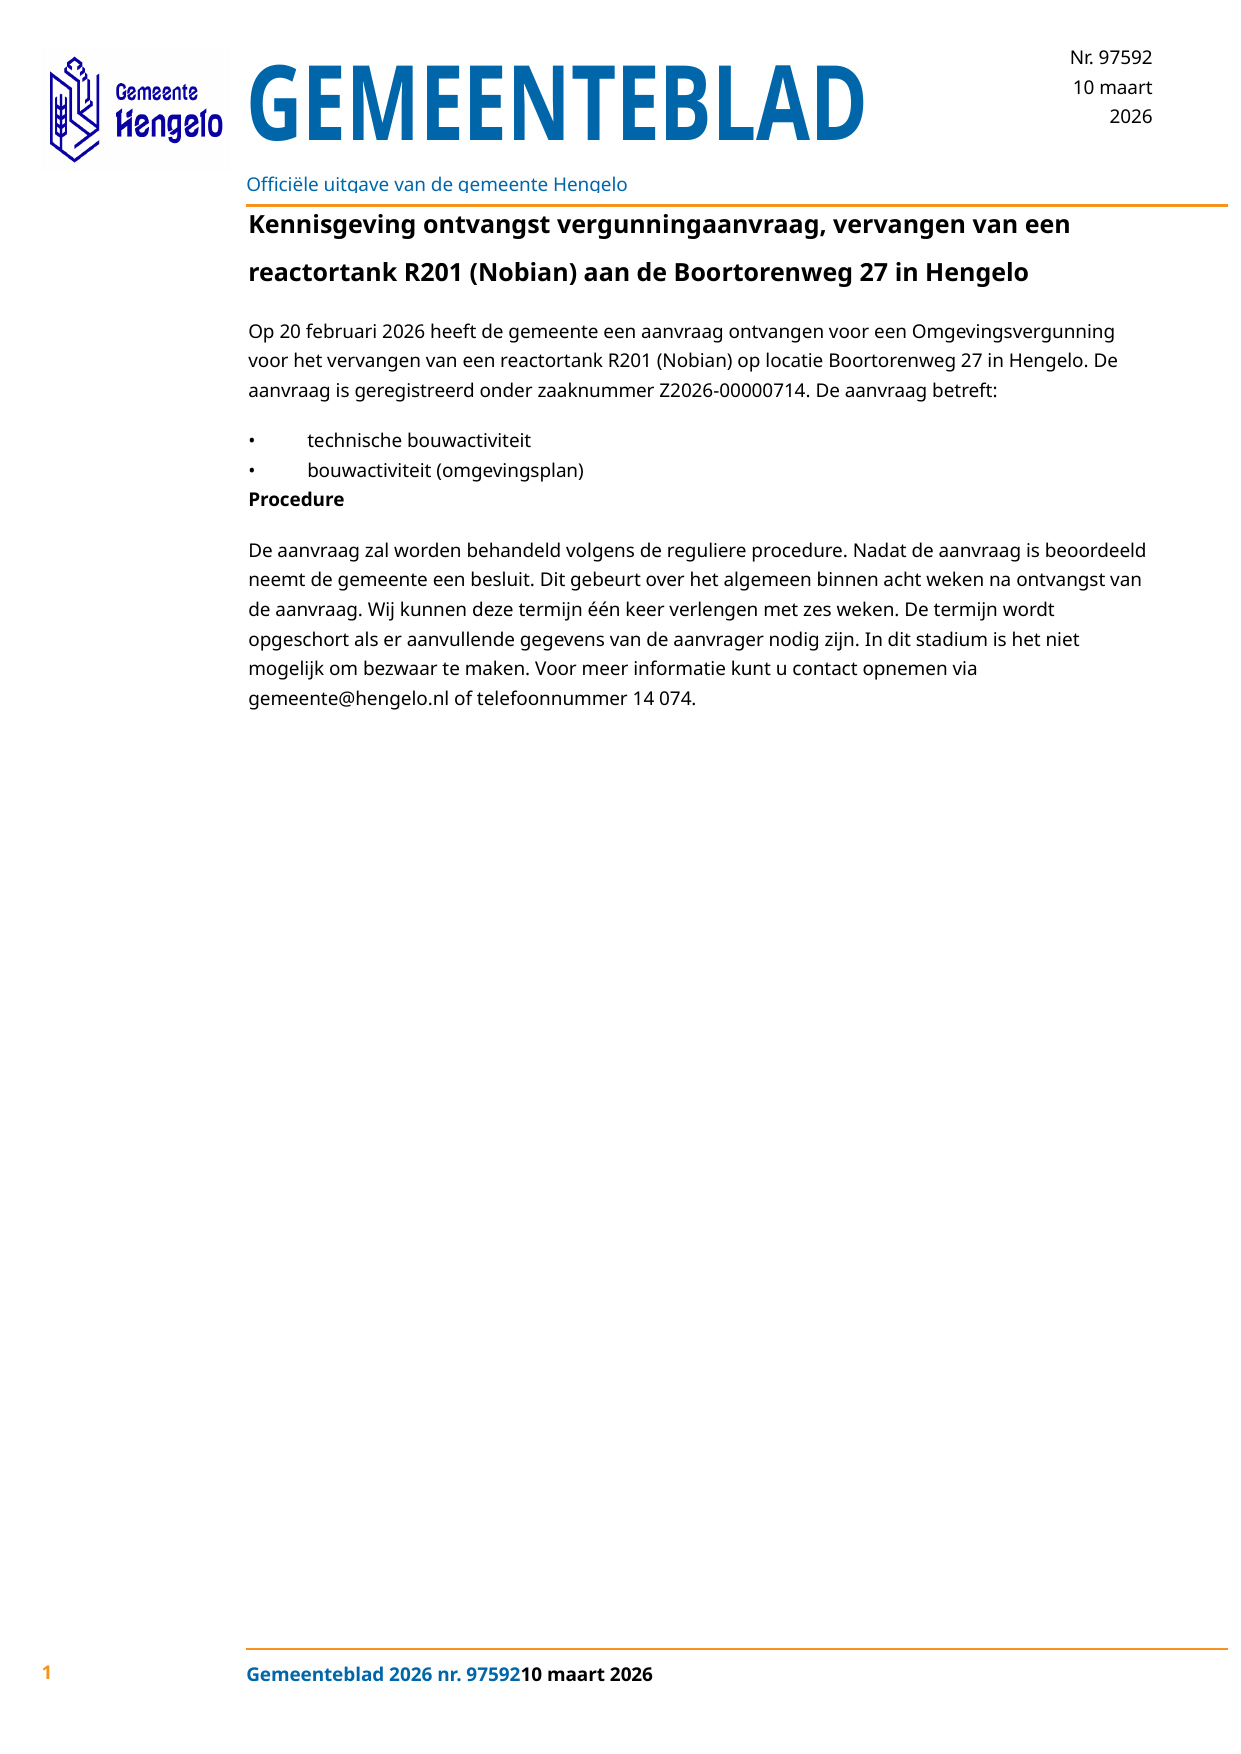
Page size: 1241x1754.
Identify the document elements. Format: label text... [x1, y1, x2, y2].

text Op 20 februari 2026 heeft de gemeente een aanvraag ontvangen voor een Omgevingsvergunning voor het vervangen van een reactortank R201 (Nobian) op locatie Boortorenweg 27 in Hengelo. De aanvraag is geregistreerd onder zaaknummer Z2026-00000714. De aanvraag betreft: [248, 318, 1152, 403]
picture [41, 47, 231, 172]
list technische bouwactiviteit [248, 427, 1152, 453]
text Kennisgeving ontvangst vergunningaanvraag, vervangen van een reactortank R201 (Nobian) aan de Boortorenweg 27 in Hengelo [248, 207, 1152, 288]
text Procedure [248, 487, 1152, 512]
list bouwactiviteit (omgevingsplan) [248, 457, 1152, 483]
text De aanvraag zal worden behandeld volgens de reguliere procedure. Nadat de aanvraag is beoordeeld neemt de gemeente een besluit. Dit gebeurt over het algemeen binnen acht weken na ontvangst van de aanvraag. Wij kunnen deze termijn één keer verlengen met zes weken. De termijn wordt opgeschort als er aanvullende gegevens van de aanvrager nodig zijn. In dit stadium is het niet mogelijk om bezwaar te maken. Voor meer informatie kunt u contact opnemen via gemeente@hengelo.nl of telefoonnummer 14 074. [248, 537, 1152, 711]
